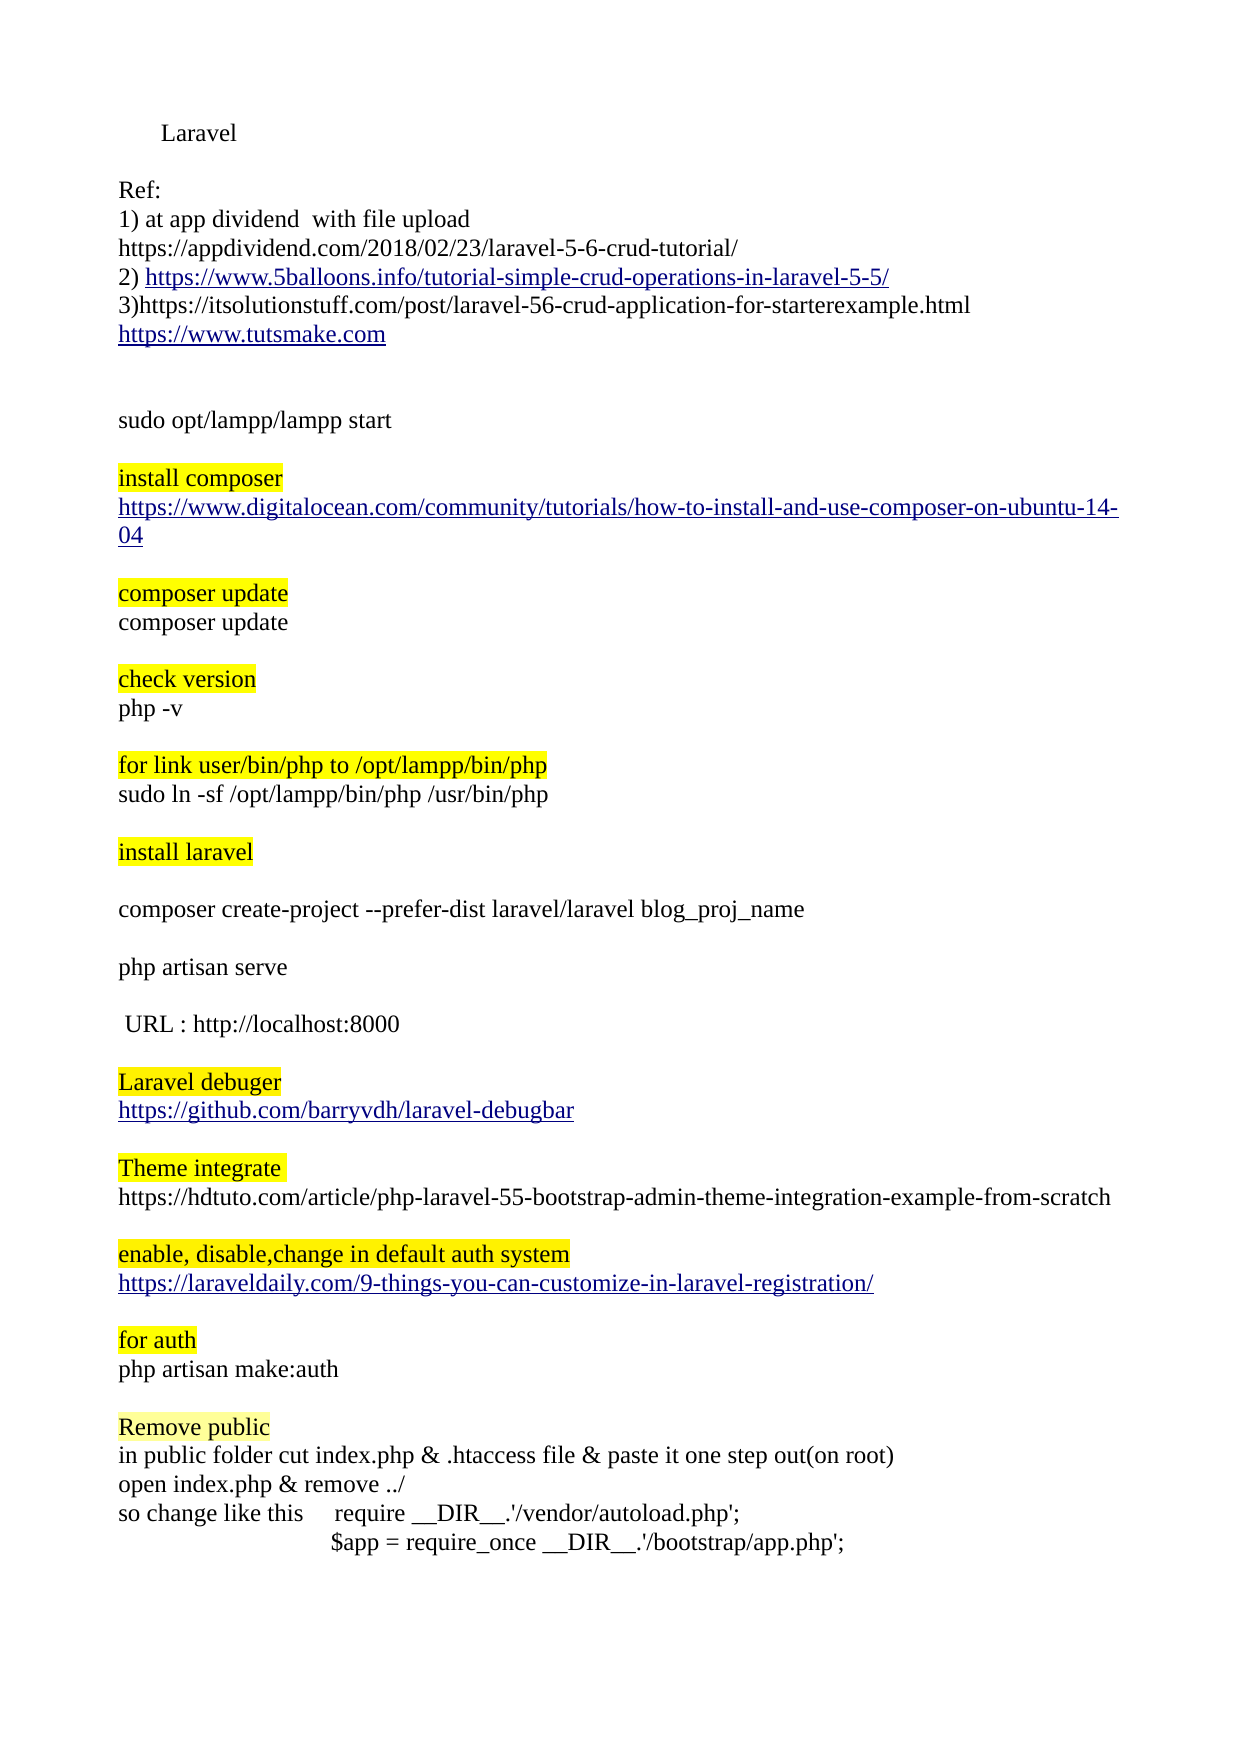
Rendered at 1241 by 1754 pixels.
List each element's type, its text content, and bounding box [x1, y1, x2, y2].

text https://laraveldaily.com/9-things-you-can-customize-in-laravel-registration/ [118, 1268, 1122, 1297]
text Laravel [118, 118, 1122, 147]
text sudo ln -sf /opt/lampp/bin/php /usr/bin/php [118, 779, 1122, 808]
text in public folder cut index.php & .htaccess file & paste it one step out(on root) [118, 1441, 1122, 1469]
text open index.php & remove ../ [118, 1469, 1122, 1498]
text Ref: [118, 176, 1122, 204]
text check version [118, 664, 1122, 693]
text install composer [118, 463, 1122, 492]
text $app = require_once __DIR__.'/bootstrap/app.php'; [118, 1527, 1122, 1556]
text enable, disable,change in default auth system [118, 1239, 1122, 1268]
text sudo opt/lampp/lampp start [118, 406, 1122, 434]
text 2) https://www.5balloons.info/tutorial-simple-crud-operations-in-laravel-5-5/ [118, 262, 1122, 291]
text install laravel [118, 837, 1122, 866]
text 3)https://itsolutionstuff.com/post/laravel-56-crud-application-for-starterexample.html [118, 291, 1122, 319]
text Theme integrate [118, 1153, 1122, 1182]
text https://www.digitalocean.com/community/tutorials/how-to-install-and-use-composer-on-ubuntu-14-04 [118, 492, 1122, 549]
text composer update [118, 607, 1122, 636]
text 1) at app dividend with file upload [118, 204, 1122, 233]
text Laravel debuger [118, 1067, 1122, 1096]
text URL : http://localhost:8000 [118, 1009, 1122, 1038]
text https://hdtuto.com/article/php-laravel-55-bootstrap-admin-theme-integration-example-from-scratch [118, 1182, 1122, 1211]
text https://www.tutsmake.com [118, 319, 1122, 348]
text composer create-project --prefer-dist laravel/laravel blog_proj_name [118, 894, 1122, 923]
text https://github.com/barryvdh/laravel-debugbar [118, 1096, 1122, 1124]
text php -v [118, 693, 1122, 722]
text Remove public [118, 1412, 1122, 1441]
text so change like this require __DIR__.'/vendor/autoload.php'; [118, 1498, 1122, 1527]
text https://appdividend.com/2018/02/23/laravel-5-6-crud-tutorial/ [118, 233, 1122, 262]
text php artisan make:auth [118, 1354, 1122, 1383]
text for auth [118, 1326, 1122, 1354]
text for link user/bin/php to /opt/lampp/bin/php [118, 751, 1122, 779]
text php artisan serve [118, 952, 1122, 981]
text composer update [118, 578, 1122, 607]
